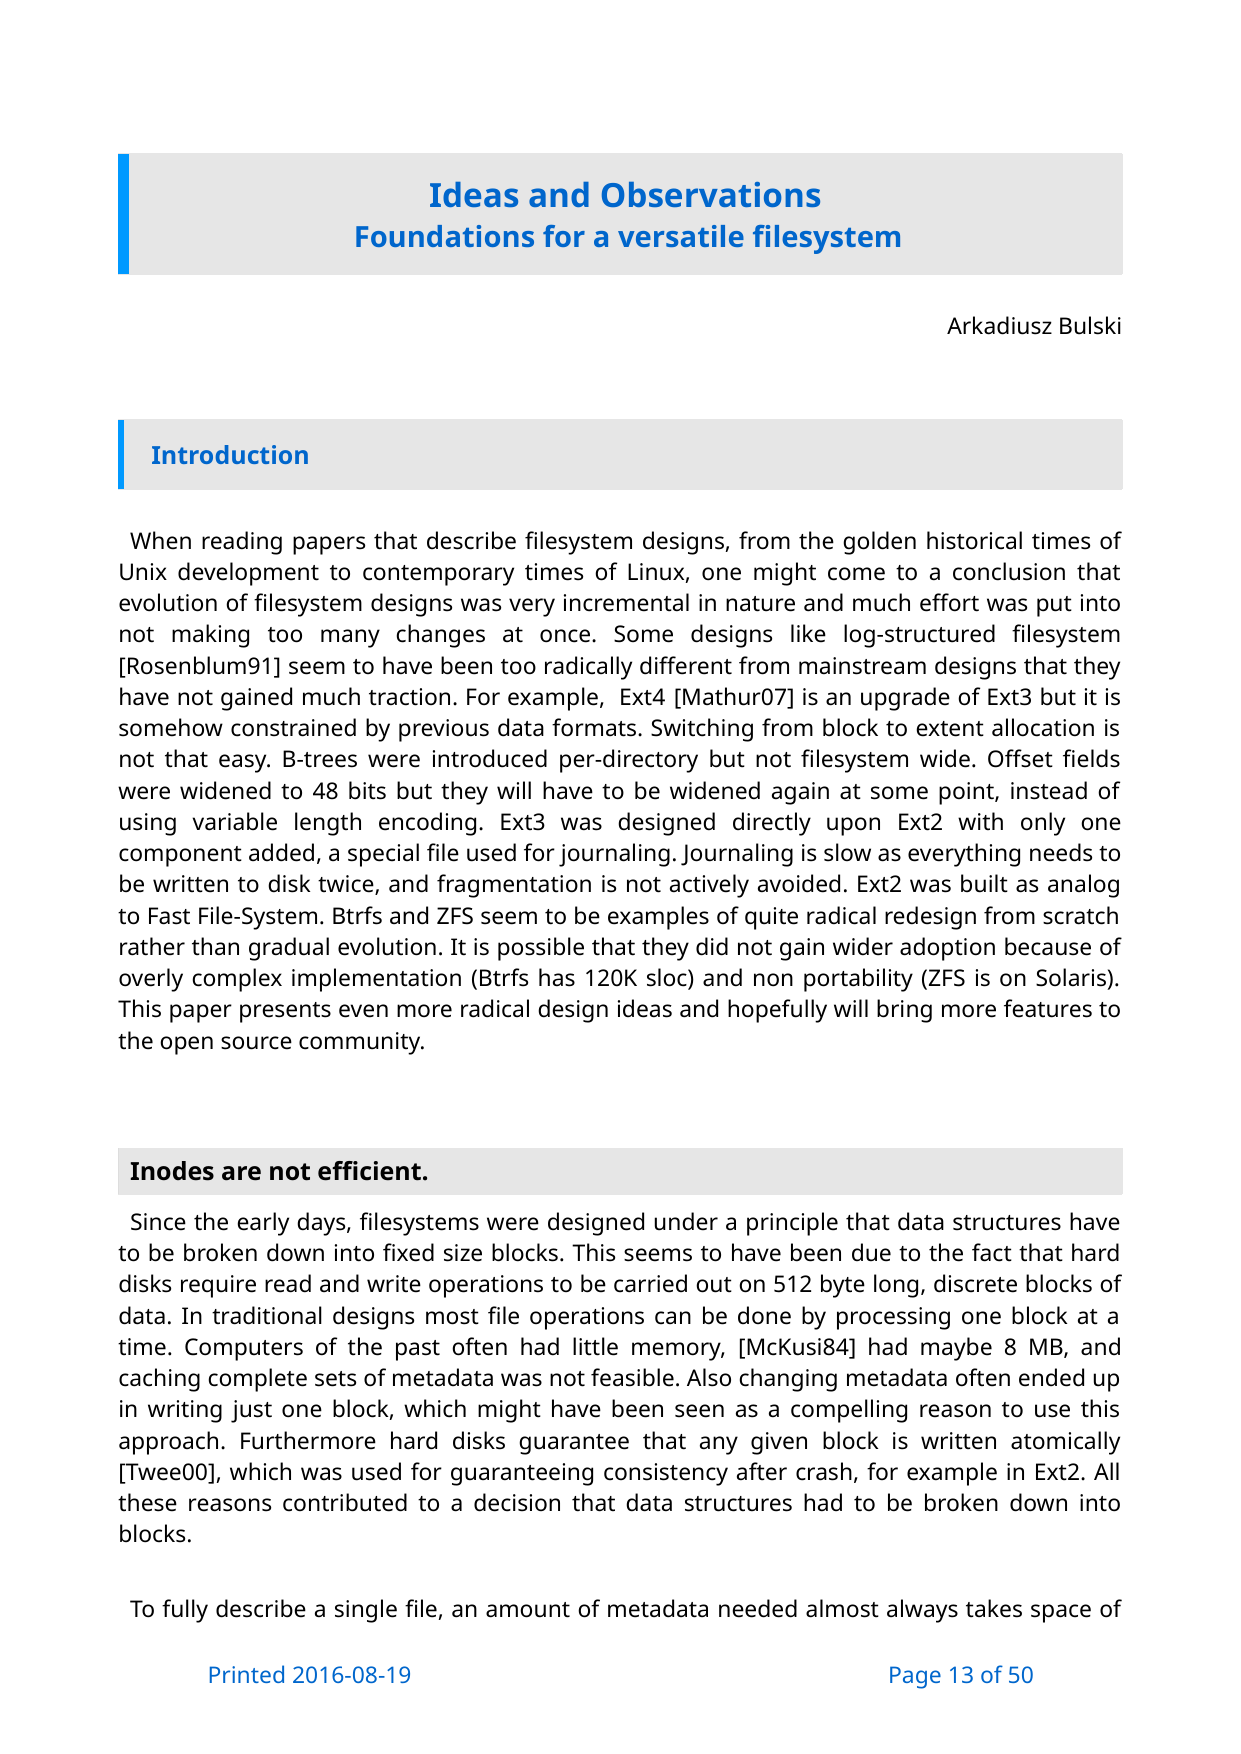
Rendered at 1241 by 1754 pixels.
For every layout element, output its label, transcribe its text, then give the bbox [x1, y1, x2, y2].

subtitle Inodes are not efficient. [119, 1149, 1122, 1194]
subtitle Ideas and Observations Foundations for a versatile filesystem [129, 155, 1122, 274]
text Arkadiusz Bulski [118, 310, 1122, 341]
text Since the early days, filesystems were designed under a principle that data structures have to be broken down into fixed size blocks. This seems to have been due to the fact that hard disks require read and write operations to be carried out on 512 byte long, discrete blocks of data. In traditional designs most file operations can be done by processing one block at a time. Computers of the past often had little memory, [McKusi84] had maybe 8 MB, and caching complete sets of metadata was not feasible. Also changing metadata often ended up in writing just one block, which might have been seen as a compelling reason to use this approach. Furthermore hard disks guarantee that any given block is written atomically [Twee00], which was used for guaranteeing consistency after crash, for example in Ext2. All these reasons contributed to a decision that data structures had to be broken down into blocks. [118, 1206, 1122, 1549]
text When reading papers that describe filesystem designs, from the golden historical times of Unix development to contemporary times of Linux, one might come to a conclusion that evolution of filesystem designs was very incremental in nature and much effort was put into not making too many changes at once. Some designs like log-structured filesystem [Rosenblum91] seem to have been too radically different from mainstream designs that they have not gained much traction. For example, Ext4 [Mathur07] is an upgrade of Ext3 but it is somehow constrained by previous data formats. Switching from block to extent allocation is not that easy. B-trees were introduced per-directory but not filesystem wide. Offset fields were widened to 48 bits but they will have to be widened again at some point, instead of using variable length encoding. Ext3 was designed directly upon Ext2 with only one component added, a special file used for journaling. Journaling is slow as everything needs to be written to disk twice, and fragmentation is not actively avoided. Ext2 was built as analog to Fast File-System. Btrfs and ZFS seem to be examples of quite radical redesign from scratch rather than gradual evolution. It is possible that they did not gain wider adoption because of overly complex implementation (Btrfs has 120K sloc) and non portability (ZFS is on Solaris). This paper presents even more radical design ideas and hopefully will bring more features to the open source community. [118, 524, 1122, 1056]
text To fully describe a single file, an amount of metadata needed almost always takes space of [118, 1593, 1122, 1624]
subtitle Introduction [124, 421, 1122, 489]
